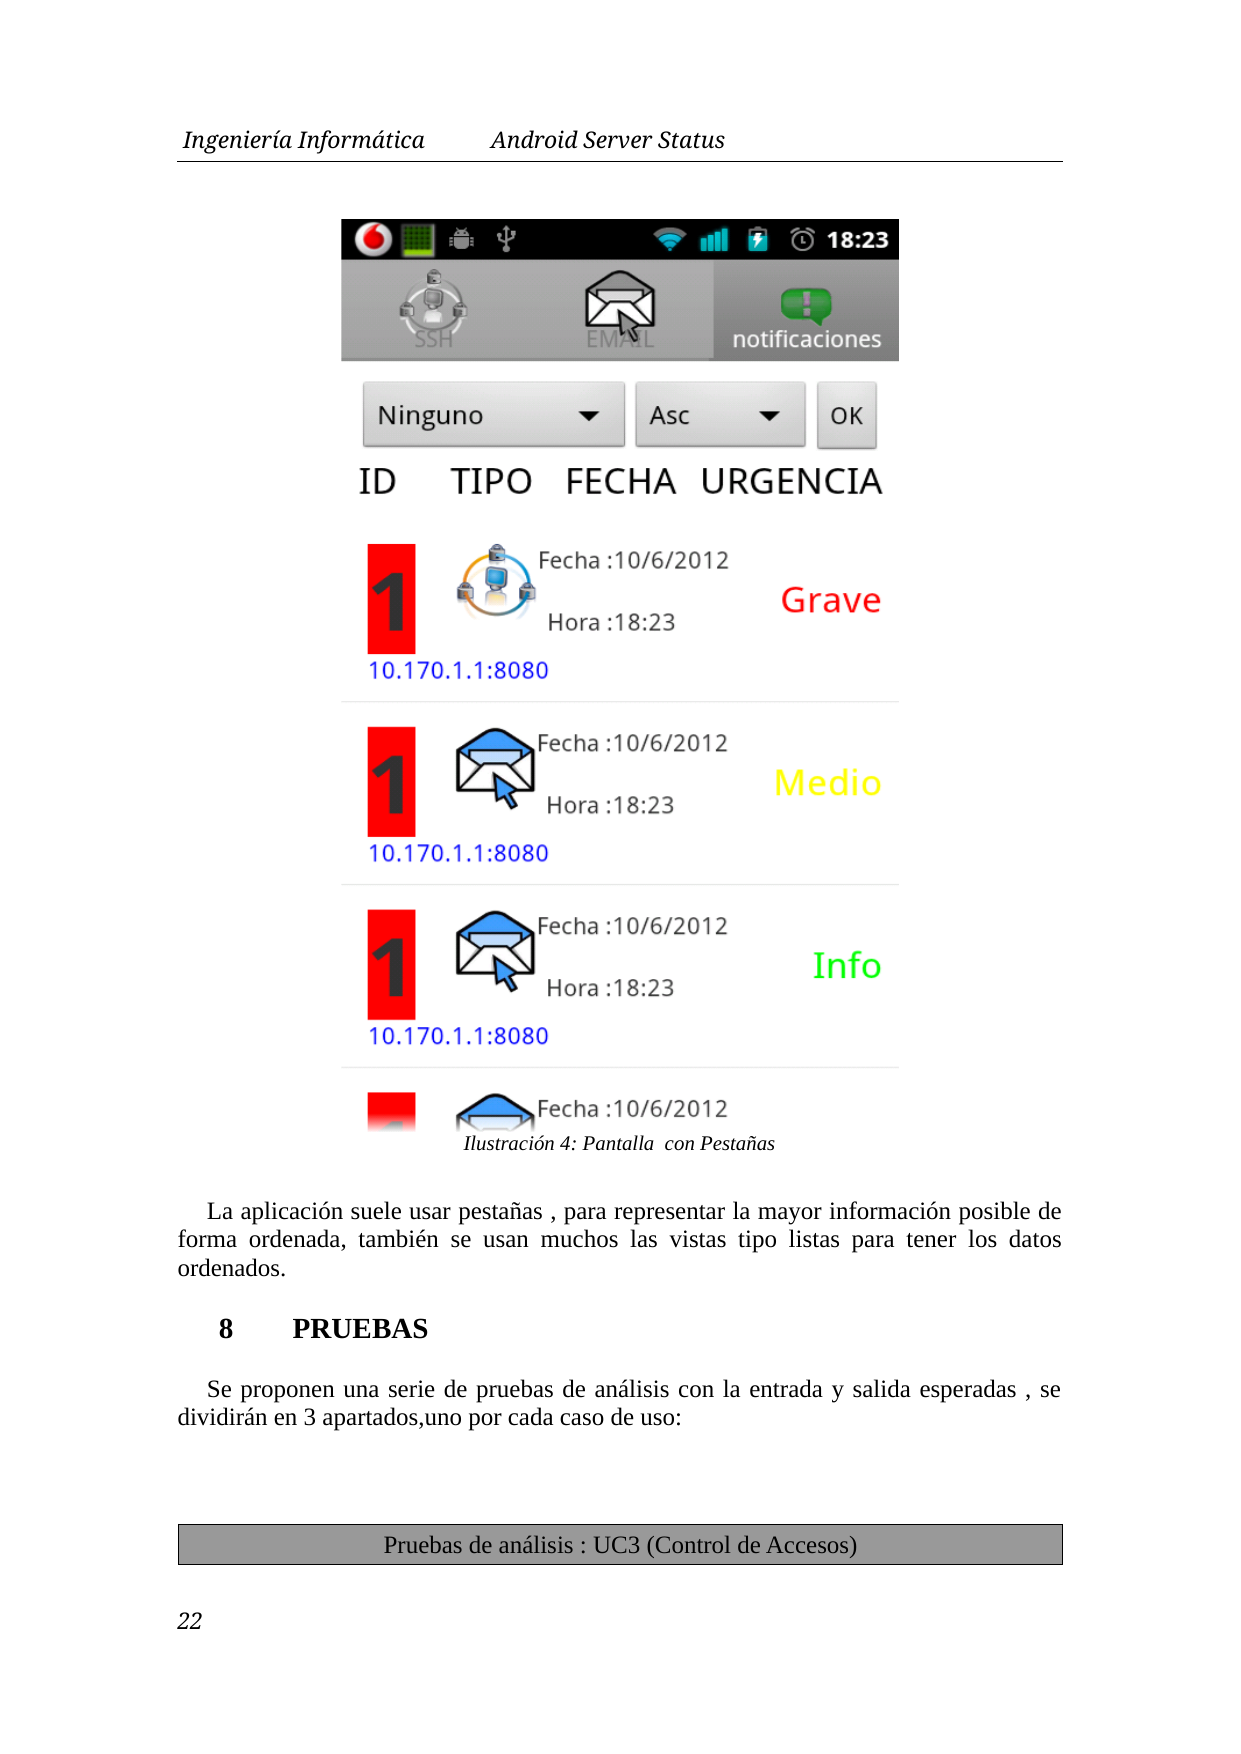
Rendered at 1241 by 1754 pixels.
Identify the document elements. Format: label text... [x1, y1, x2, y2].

text La aplicación suele usar pestañas , para representar la mayor información posible de forma ordenada, también se usan muchos las vistas tipo listas para tener los datos ordenados. [177, 1196, 1063, 1282]
picture [341, 219, 899, 1132]
text Se proponen una serie de pruebas de análisis con la entrada y salida esperadas , se dividirán en 3 apartados,uno por cada caso de uso: [177, 1374, 1063, 1431]
text Ilustración 4: Pantalla con Pestañas [177, 1132, 1063, 1155]
table_header Pruebas de análisis : UC3 (Control de Accesos) [179, 1525, 1062, 1564]
subtitle Pruebas [218, 1311, 1063, 1345]
